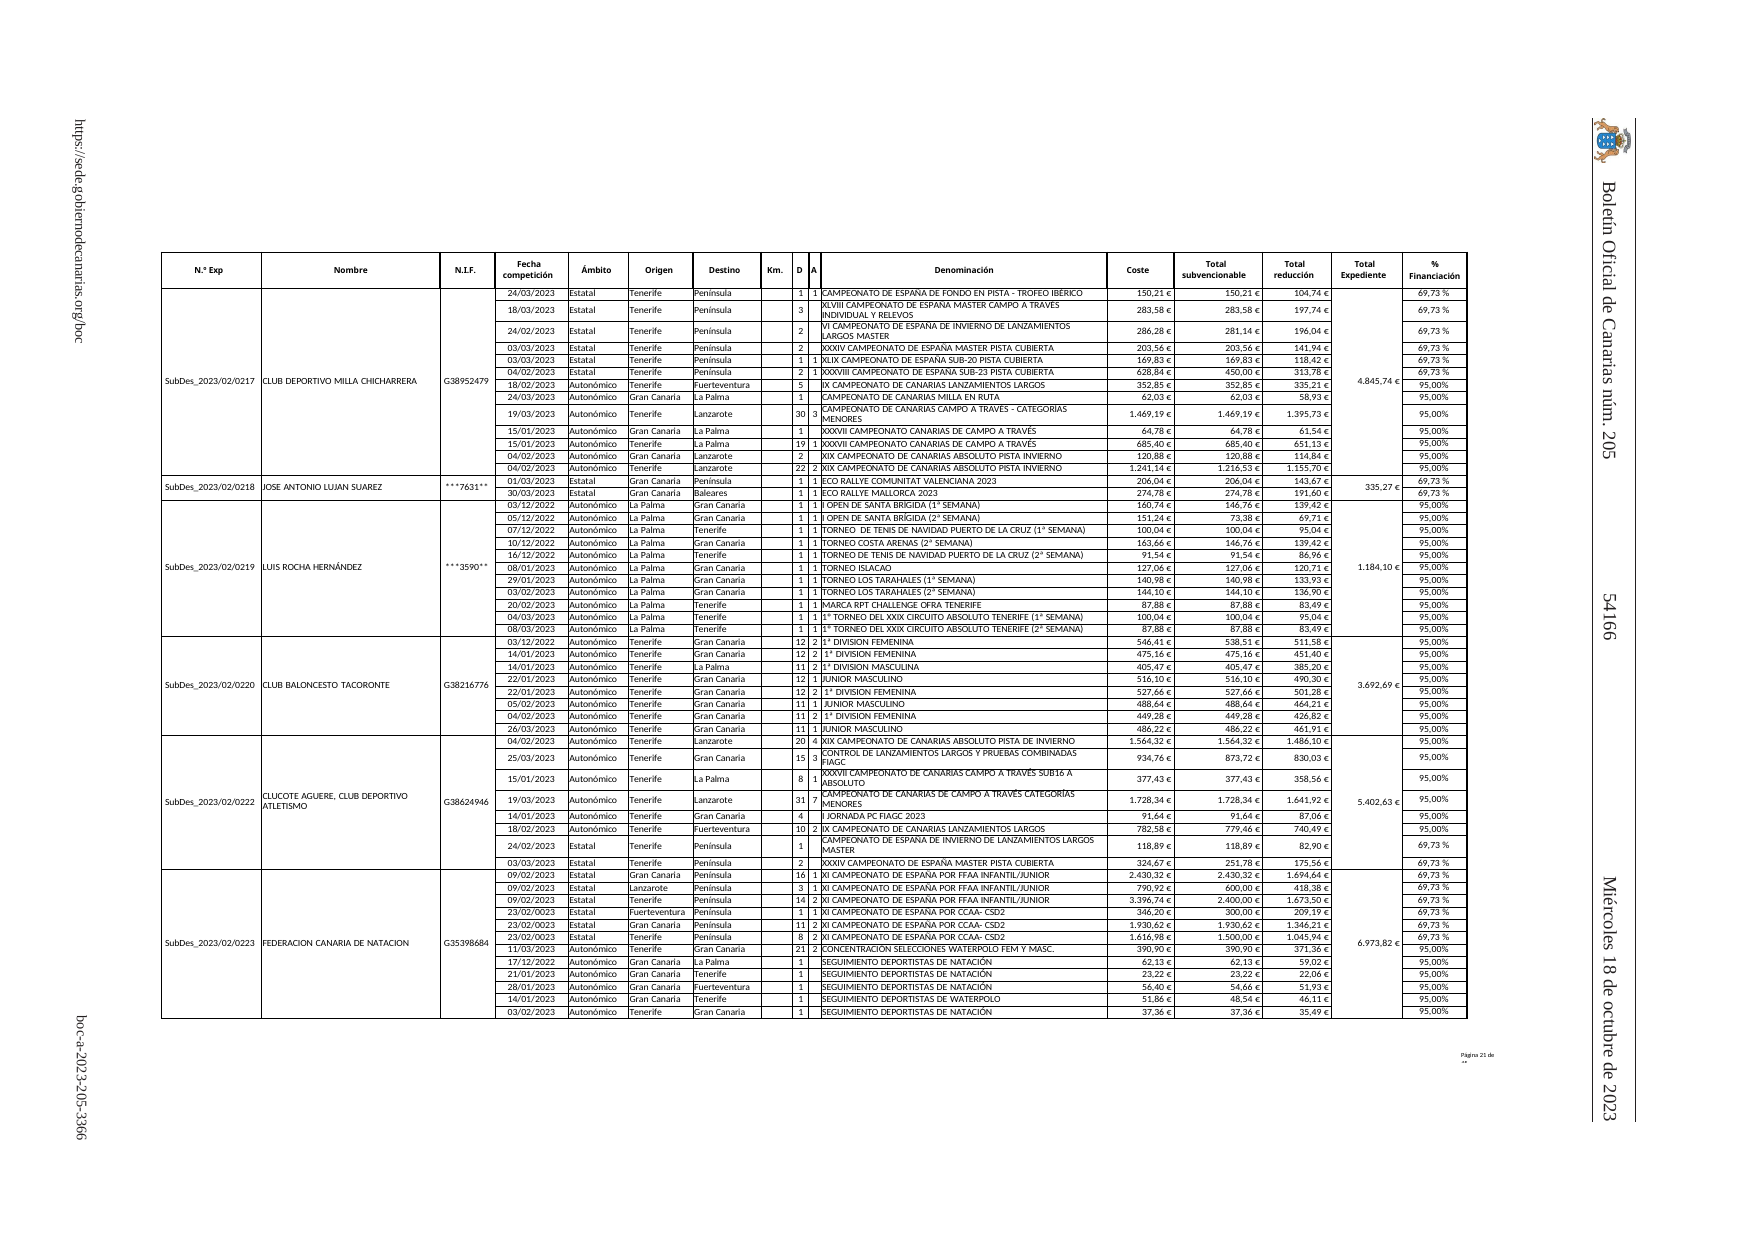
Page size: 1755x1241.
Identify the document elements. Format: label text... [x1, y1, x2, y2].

table_cell 15/01/2023 [496, 426, 568, 438]
table_cell 20/02/2023 [496, 600, 568, 611]
table_cell 11/03/2023 [496, 945, 568, 956]
table_cell 120,71 € [1263, 563, 1331, 574]
table_cell 23/02/0023 [496, 920, 568, 931]
table_cell XLIX CAMPEONATO DE ESPAÑA SUB-20 PISTA CUBIERTA [822, 355, 1107, 366]
table_cell [762, 969, 792, 981]
table_cell 3.692,69 € [1332, 637, 1402, 735]
table_cell 1 [793, 550, 808, 562]
table_cell [762, 674, 792, 686]
table_cell 48,54 € [1175, 994, 1262, 1006]
table_cell [762, 836, 792, 857]
table_cell Autonómico [569, 405, 628, 425]
table_cell SEGUIMIENTO DEPORTISTAS DE NATACIÓN [822, 1007, 1107, 1018]
table_cell 35,49 € [1263, 1007, 1331, 1018]
table_cell JUNIOR MASCULINO [822, 699, 1107, 710]
table_cell 127,06 € [1108, 563, 1174, 574]
table_cell XIX CAMPEONATO DE CANARIAS ABSOLUTO PISTA INVIERNO [822, 464, 1107, 475]
table_cell 169,83 € [1175, 355, 1262, 366]
table_cell I OPEN DE SANTA BRÍGIDA (1ª SEMANA) [822, 501, 1107, 512]
table_cell 144,10 € [1175, 588, 1262, 599]
table_cell XXXVIII CAMPEONATO DE ESPAÑA SUB-23 PISTA CUBIERTA [822, 368, 1107, 379]
table_cell [762, 476, 792, 487]
table_cell ECO RALLYE MALLORCA 2023 [822, 488, 1107, 499]
table_cell Estatal [569, 476, 628, 487]
table_cell 95,00% [1403, 538, 1466, 549]
table_cell 87,88 € [1108, 600, 1174, 611]
table_cell 628,84 € [1108, 368, 1174, 379]
table_cell 12 [793, 687, 808, 698]
table_cell XXXVII CAMPEONATO CANARIAS DE CAMPO A TRAVÉS [822, 439, 1107, 450]
table_cell Península [694, 895, 761, 906]
table_cell 12 [793, 637, 808, 648]
table_header N.I.F. [441, 253, 494, 287]
table_cell [762, 920, 792, 931]
table_cell Tenerife [629, 858, 693, 869]
table_cell CLUB DEPORTIVO MILLA CHICHARRERA [262, 289, 440, 475]
table_cell 1 [793, 588, 808, 599]
table_cell ECO RALLYE COMUNITAT VALENCIANA 2023 [822, 476, 1107, 487]
table_cell 62,03 € [1108, 392, 1174, 404]
table_cell [762, 501, 792, 512]
table_cell 346,20 € [1108, 908, 1174, 919]
table_cell 22 [793, 464, 808, 475]
table_cell Autonómico [569, 687, 628, 698]
table_cell 464,21 € [1263, 699, 1331, 710]
table_cell 2 [793, 368, 808, 379]
table_cell 24/03/2023 [496, 392, 568, 404]
table_cell 19/03/2023 [496, 405, 568, 425]
table_cell 1 [809, 674, 821, 686]
table_cell 95,00% [1403, 392, 1466, 404]
table_cell 1 [809, 883, 821, 894]
table_cell 04/02/2023 [496, 368, 568, 379]
table_cell 1.564,32 € [1175, 736, 1262, 747]
table_cell 1º TORNEO DEL XXIX CIRCUITO ABSOLUTO TENERIFE (1ª SEMANA) [822, 612, 1107, 623]
table_cell XIX CAMPEONATO DE CANARIAS ABSOLUTO PISTA INVIERNO [822, 451, 1107, 462]
table_cell 1.395,73 € [1263, 405, 1331, 425]
table_cell Autonómico [569, 637, 628, 648]
table_cell 23,22 € [1175, 969, 1262, 981]
table_cell Tenerife [694, 994, 761, 1006]
table_cell Autonómico [569, 513, 628, 524]
table_cell Tenerife [629, 662, 693, 673]
table_cell Estatal [569, 858, 628, 869]
table_cell 385,20 € [1263, 662, 1331, 673]
table_header Ámbito [569, 253, 628, 287]
table_cell Autonómico [569, 945, 628, 956]
table_cell 95,00% [1403, 612, 1466, 623]
table_cell Autonómico [569, 662, 628, 673]
table_cell XIX CAMPEONATO DE CANARIAS ABSOLUTO PISTA DE INVIERNO [822, 736, 1107, 747]
table_cell Tenerife [629, 895, 693, 906]
table_cell 405,47 € [1175, 662, 1262, 673]
table_cell 03/03/2023 [496, 343, 568, 354]
table_cell 335,27 € [1332, 476, 1402, 499]
table_cell [762, 538, 792, 549]
table_cell 1 [809, 625, 821, 636]
table_cell 95,00% [1403, 662, 1466, 673]
table_cell Estatal [569, 870, 628, 882]
table_cell 64,78 € [1175, 426, 1262, 438]
table_cell 1 [793, 625, 808, 636]
table_cell 4 [793, 811, 808, 823]
table_cell SubDes_2023/02/0217 [162, 289, 261, 475]
table_cell CONCENTRACIÓN SELECCIONES WATERPOLO FEM Y MASC. [822, 945, 1107, 956]
table_cell 203,56 € [1108, 343, 1174, 354]
table_cell 30/03/2023 [496, 488, 568, 499]
table_cell 21 [793, 945, 808, 956]
table_cell [762, 908, 792, 919]
table_cell 873,72 € [1175, 749, 1262, 768]
table_cell ***3590** [441, 501, 495, 636]
table_cell 140,98 € [1108, 575, 1174, 586]
table_cell Autonómico [569, 464, 628, 475]
table_cell 95,00% [1403, 575, 1466, 586]
table_cell Península [694, 289, 761, 300]
table_cell Gran Canaria [694, 674, 761, 686]
table_cell 2 [809, 824, 821, 835]
table_cell 62,13 € [1108, 957, 1174, 968]
table_cell [762, 994, 792, 1006]
table_cell [762, 405, 792, 425]
table_cell FEDERACION CANARIA DE NATACION [262, 870, 440, 1018]
table_cell 82,90 € [1263, 836, 1331, 857]
table_cell 203,56 € [1175, 343, 1262, 354]
table_cell 150,21 € [1175, 289, 1262, 300]
table_cell 95,00% [1403, 439, 1466, 450]
table_cell [762, 858, 792, 869]
table_cell Península [694, 836, 761, 857]
table_cell XI CAMPEONATO DE ESPAÑA POR CCAA- CSD2 [822, 908, 1107, 919]
table_cell 1 [793, 426, 808, 438]
table_cell 69,73 % [1403, 322, 1466, 342]
table_cell 486,22 € [1175, 724, 1262, 735]
table_cell XXXIV CAMPEONATO DE ESPAÑA MASTER PISTA CUBIERTA [822, 343, 1107, 354]
table_cell Gran Canaria [629, 969, 693, 981]
table_cell Autonómico [569, 770, 628, 789]
table_cell Gran Canaria [629, 982, 693, 993]
table_cell 1.728,34 € [1175, 791, 1262, 810]
table_cell 95,00% [1403, 982, 1466, 993]
table_cell 04/02/2023 [496, 451, 568, 462]
table_cell CAMPEONATO DE CANARIAS MILLA EN RUTA [822, 392, 1107, 404]
table_cell Lanzarote [694, 405, 761, 425]
table_cell 934,76 € [1108, 749, 1174, 768]
table_cell 1 [793, 476, 808, 487]
table_cell 08/01/2023 [496, 563, 568, 574]
table_cell [762, 687, 792, 698]
table_cell Península [694, 476, 761, 487]
table_cell 1.045,94 € [1263, 932, 1331, 943]
table_cell 790,92 € [1108, 883, 1174, 894]
table_cell 69,73 % [1403, 368, 1466, 379]
table_cell 54,66 € [1175, 982, 1262, 993]
table_cell Fuerteventura [694, 824, 761, 835]
table_cell 546,41 € [1108, 637, 1174, 648]
table_cell Estatal [569, 883, 628, 894]
table_cell 830,03 € [1263, 749, 1331, 768]
table_cell 251,78 € [1175, 858, 1262, 869]
table_cell 1 [809, 870, 821, 882]
table_cell Tenerife [629, 699, 693, 710]
table_cell Gran Canaria [629, 392, 693, 404]
table_cell Autonómico [569, 649, 628, 661]
table_cell Tenerife [629, 811, 693, 823]
table_cell 28/01/2023 [496, 982, 568, 993]
table_cell Gran Canaria [629, 476, 693, 487]
table_cell 1.694,64 € [1263, 870, 1331, 882]
table_cell Gran Canaria [694, 811, 761, 823]
table_cell 69,73 % [1403, 343, 1466, 354]
table_cell 2 [809, 932, 821, 943]
table_cell 95,00% [1403, 969, 1466, 981]
table_cell [809, 343, 821, 354]
table_cell Tenerife [694, 600, 761, 611]
table_cell 83,49 € [1263, 625, 1331, 636]
text Miércoles 18 de octubre de 2023 [1600, 876, 1621, 1124]
table_cell 2.400,00 € [1175, 895, 1262, 906]
table_header Fecha competición [496, 253, 568, 287]
table_cell Estatal [569, 289, 628, 300]
table_cell Lanzarote [694, 464, 761, 475]
table_cell 127,06 € [1175, 563, 1262, 574]
table_cell 95,00% [1403, 699, 1466, 710]
table_cell CAMPEONATO DE CANARIAS CAMPO A TRAVÉS - CATEGORÍAS MENORES [822, 405, 1107, 425]
table_cell La Palma [629, 625, 693, 636]
table_cell [762, 824, 792, 835]
table_cell Gran Canaria [694, 724, 761, 735]
table_cell 146,76 € [1175, 501, 1262, 512]
table_cell 1.469,19 € [1175, 405, 1262, 425]
table_cell Tenerife [629, 711, 693, 723]
table_cell 95,00% [1403, 957, 1466, 968]
table_cell 2 [809, 464, 821, 475]
table_cell 352,85 € [1175, 380, 1262, 391]
table_cell 2 [793, 858, 808, 869]
table_cell 133,93 € [1263, 575, 1331, 586]
table_cell [762, 368, 792, 379]
table_cell 371,36 € [1263, 945, 1331, 956]
table_cell La Palma [694, 662, 761, 673]
table_cell Autonómico [569, 550, 628, 562]
table_cell 18/03/2023 [496, 301, 568, 321]
table_cell 390,90 € [1108, 945, 1174, 956]
text boc-a-2023-205-3366 [74, 1016, 91, 1145]
table_cell 300,00 € [1175, 908, 1262, 919]
table_cell TORNEO ISLACAO [822, 563, 1107, 574]
table_cell 61,54 € [1263, 426, 1331, 438]
table_cell 1º TORNEO DEL XXIX CIRCUITO ABSOLUTO TENERIFE (2ª SEMANA) [822, 625, 1107, 636]
table_cell 11 [793, 711, 808, 723]
table_cell Tenerife [629, 687, 693, 698]
table_cell [762, 711, 792, 723]
table_cell 1.728,34 € [1108, 791, 1174, 810]
table_cell 274,78 € [1108, 488, 1174, 499]
table_cell Tenerife [629, 322, 693, 342]
table_cell 1ª DIVISION FEMENINA [822, 649, 1107, 661]
table_cell 15 [793, 749, 808, 768]
table_cell XXXVII CAMPEONATO DE CANARIAS CAMPO A TRAVÉS SUB16 A ABSOLUTO [822, 770, 1107, 789]
table_cell Tenerife [629, 824, 693, 835]
table_cell 95,00% [1403, 464, 1466, 475]
table_cell 69,73 % [1403, 488, 1466, 499]
table_cell [762, 380, 792, 391]
table_cell [762, 588, 792, 599]
table_cell Tenerife [629, 380, 693, 391]
table_cell 2 [809, 945, 821, 956]
table_cell Tenerife [629, 945, 693, 956]
table_cell Autonómico [569, 824, 628, 835]
table_cell 2 [793, 343, 808, 354]
table_cell CAMPEONATO DE CANARIAS DE CAMPO A TRAVÉS CATEGORÍAS MENORES [822, 791, 1107, 810]
table_cell 324,67 € [1108, 858, 1174, 869]
table_header Nombre [262, 253, 439, 287]
table_cell 86,96 € [1263, 550, 1331, 562]
table_cell Fuerteventura [694, 982, 761, 993]
table_cell Autonómico [569, 1007, 628, 1018]
table_cell Autonómico [569, 392, 628, 404]
table_cell Tenerife [629, 649, 693, 661]
table_cell [809, 957, 821, 968]
table_cell 31 [793, 791, 808, 810]
table_cell 62,13 € [1175, 957, 1262, 968]
table_cell 281,14 € [1175, 322, 1262, 342]
table_cell Tenerife [629, 439, 693, 450]
table_cell TORNEO COSTA ARENAS (2ª SEMANA) [822, 538, 1107, 549]
table_cell Península [694, 858, 761, 869]
table_cell 95,00% [1403, 513, 1466, 524]
table_cell 140,98 € [1175, 575, 1262, 586]
table_cell 09/02/2023 [496, 895, 568, 906]
table_cell Tenerife [694, 525, 761, 537]
table_cell 11 [793, 699, 808, 710]
table_cell [762, 1007, 792, 1018]
table_cell 486,22 € [1108, 724, 1174, 735]
table_cell 11 [793, 662, 808, 673]
table_cell Autonómico [569, 957, 628, 968]
table_cell Lanzarote [694, 791, 761, 810]
table_cell 95,00% [1403, 380, 1466, 391]
table_cell 160,74 € [1108, 501, 1174, 512]
table_cell 69,73 % [1403, 920, 1466, 931]
table_cell JOSE ANTONIO LUJAN SUAREZ [262, 476, 440, 499]
table_cell [762, 301, 792, 321]
table_cell 19/03/2023 [496, 791, 568, 810]
table_cell 4 [809, 736, 821, 747]
table_cell 12 [793, 649, 808, 661]
table_cell 95,00% [1403, 563, 1466, 574]
table_cell 30 [793, 405, 808, 425]
table_cell Península [694, 322, 761, 342]
table_cell 451,40 € [1263, 649, 1331, 661]
table_cell 51,86 € [1108, 994, 1174, 1006]
table_cell 651,13 € [1263, 439, 1331, 450]
table_cell Tenerife [629, 637, 693, 648]
table_cell 03/12/2022 [496, 501, 568, 512]
table_cell 120,88 € [1175, 451, 1262, 462]
table_cell 17/12/2022 [496, 957, 568, 968]
table_cell [762, 343, 792, 354]
table_cell [809, 858, 821, 869]
table_cell 91,64 € [1108, 811, 1174, 823]
table_cell 1ª DIVISION FEMENINA [822, 637, 1107, 648]
table_header Total reducción [1263, 253, 1331, 287]
table_cell [762, 575, 792, 586]
table_cell 118,89 € [1108, 836, 1174, 857]
table_cell 196,04 € [1263, 322, 1331, 342]
table_cell 191,60 € [1263, 488, 1331, 499]
table_cell 1 [793, 563, 808, 574]
table_cell [762, 612, 792, 623]
table_cell 1 [809, 355, 821, 366]
table_cell 1 [809, 699, 821, 710]
table_cell 4.845,74 € [1332, 289, 1402, 475]
table_cell 1.486,10 € [1263, 736, 1331, 747]
table_cell G35398684 [441, 870, 495, 1018]
table_cell 58,93 € [1263, 392, 1331, 404]
table_cell MARCA RPT CHALLENGE OFRA TENERIFE [822, 600, 1107, 611]
table_cell Tenerife [629, 464, 693, 475]
table_cell SubDes_2023/02/0223 [162, 870, 261, 1018]
table_cell IX CAMPEONATO DE CANARIAS LANZAMIENTOS LARGOS [822, 380, 1107, 391]
table_header N.º Exp [162, 253, 261, 287]
table_cell Gran Canaria [694, 588, 761, 599]
table_cell Autonómico [569, 575, 628, 586]
table_cell 1 [809, 550, 821, 562]
table_cell Gran Canaria [694, 575, 761, 586]
table_cell 100,04 € [1175, 612, 1262, 623]
table_cell 95,00% [1403, 649, 1466, 661]
table_cell 488,64 € [1175, 699, 1262, 710]
table_cell 95,00% [1403, 525, 1466, 537]
table_cell 16/12/2022 [496, 550, 568, 562]
table_cell 37,36 € [1175, 1007, 1262, 1018]
table_cell 14/01/2023 [496, 811, 568, 823]
table_cell [762, 439, 792, 450]
table_cell 69,73 % [1403, 870, 1466, 882]
table_cell 95,00% [1403, 749, 1466, 768]
table_cell 2.430,32 € [1108, 870, 1174, 882]
table_cell 95,00% [1403, 791, 1466, 810]
table_cell Autonómico [569, 699, 628, 710]
table_cell 24/03/2023 [496, 289, 568, 300]
table_cell [762, 749, 792, 768]
table_cell 37,36 € [1108, 1007, 1174, 1018]
table_header Km. [762, 253, 792, 287]
table_cell La Palma [629, 563, 693, 574]
table_cell 11 [793, 724, 808, 735]
table_cell 151,24 € [1108, 513, 1174, 524]
table_cell 25/03/2023 [496, 749, 568, 768]
table_cell 69,73 % [1403, 883, 1466, 894]
table_cell 1.641,92 € [1263, 791, 1331, 810]
table_cell 1 [809, 501, 821, 512]
table_cell La Palma [629, 538, 693, 549]
table_cell Autonómico [569, 969, 628, 981]
table_cell [762, 870, 792, 882]
table_cell Autonómico [569, 426, 628, 438]
table_cell [762, 811, 792, 823]
table_cell 95,00% [1403, 811, 1466, 823]
table_cell 1 [793, 994, 808, 1006]
table_cell 118,89 € [1175, 836, 1262, 857]
table_cell Estatal [569, 932, 628, 943]
table_cell 1 [793, 612, 808, 623]
table_header A [810, 253, 820, 287]
table_cell 1 [809, 575, 821, 586]
table_cell 05/02/2023 [496, 699, 568, 710]
table_cell 95,00% [1403, 711, 1466, 723]
table_cell 2 [809, 662, 821, 673]
table_cell 69,73 % [1403, 289, 1466, 300]
table_cell 1.930,62 € [1108, 920, 1174, 931]
table_cell XI CAMPEONATO DE ESPAÑA POR FFAA INFANTIL/JUNIOR [822, 895, 1107, 906]
table_cell Gran Canaria [694, 563, 761, 574]
table_cell [762, 724, 792, 735]
table_cell La Palma [629, 525, 693, 537]
table_cell 2 [809, 687, 821, 698]
table_cell 2 [809, 649, 821, 661]
table_cell 1.500,00 € [1175, 932, 1262, 943]
table_cell Gran Canaria [694, 649, 761, 661]
table_cell 685,40 € [1108, 439, 1174, 450]
table_cell Tenerife [629, 791, 693, 810]
table_cell 56,40 € [1108, 982, 1174, 993]
table_cell Tenerife [629, 405, 693, 425]
table_header Total Expediente [1332, 253, 1402, 287]
table_cell [762, 699, 792, 710]
table_cell 490,30 € [1263, 674, 1331, 686]
table_cell La Palma [694, 439, 761, 450]
table_cell 1 [793, 982, 808, 993]
table_cell 95,00% [1403, 588, 1466, 599]
table_cell Gran Canaria [629, 488, 693, 499]
table_cell G38952479 [441, 289, 495, 475]
table_cell 15/01/2023 [496, 770, 568, 789]
table_cell 1 [793, 538, 808, 549]
table_cell 09/02/2023 [496, 870, 568, 882]
table_cell 69,73 % [1403, 932, 1466, 943]
table_cell 511,58 € [1263, 637, 1331, 648]
table_cell 59,02 € [1263, 957, 1331, 968]
table_header D [793, 253, 808, 287]
table_cell La Palma [629, 575, 693, 586]
table_cell 313,78 € [1263, 368, 1331, 379]
table_cell Tenerife [629, 736, 693, 747]
table_cell 150,21 € [1108, 289, 1174, 300]
table_cell G38216776 [441, 637, 495, 735]
table_cell 2 [793, 322, 808, 342]
table_cell SubDes_2023/02/0218 [162, 476, 261, 499]
table_cell Baleares [694, 488, 761, 499]
table_cell 1 [809, 476, 821, 487]
table_cell [809, 392, 821, 404]
table_cell Península [694, 355, 761, 366]
table_cell [762, 736, 792, 747]
table_cell 5.402,63 € [1332, 736, 1402, 869]
table_cell SubDes_2023/02/0220 [162, 637, 261, 735]
table_cell 740,49 € [1263, 824, 1331, 835]
table_cell 516,10 € [1108, 674, 1174, 686]
table_cell CAMPEONATO DE ESPAÑA DE FONDO EN PISTA - TROFEO IBÉRICO [822, 289, 1107, 300]
table_cell [762, 563, 792, 574]
table_cell [809, 451, 821, 462]
table_cell Autonómico [569, 380, 628, 391]
table_cell Estatal [569, 343, 628, 354]
table_cell 197,74 € [1263, 301, 1331, 321]
table_cell [762, 895, 792, 906]
table_cell Autonómico [569, 612, 628, 623]
table_cell Gran Canaria [629, 920, 693, 931]
table_cell 95,00% [1403, 637, 1466, 648]
table_cell CLUB BALONCESTO TACORONTE [262, 637, 440, 735]
table_cell SEGUIMIENTO DEPORTISTAS DE NATACIÓN [822, 957, 1107, 968]
table_cell Estatal [569, 836, 628, 857]
table_cell 600,00 € [1175, 883, 1262, 894]
table_cell Estatal [569, 355, 628, 366]
table_cell Autonómico [569, 994, 628, 1006]
table_cell 95,00% [1403, 550, 1466, 562]
table_cell [809, 982, 821, 993]
table_header Origen [629, 253, 692, 287]
table_cell 91,64 € [1175, 811, 1262, 823]
table_cell Península [694, 870, 761, 882]
table_cell 69,73 % [1403, 301, 1466, 321]
table_cell Lanzarote [629, 883, 693, 894]
table_cell 1 [809, 724, 821, 735]
table_cell Gran Canaria [694, 945, 761, 956]
table_cell 1 [809, 488, 821, 499]
table_cell 24/02/2023 [496, 322, 568, 342]
table_cell 69,71 € [1263, 513, 1331, 524]
table_cell 1 [793, 969, 808, 981]
table_cell 1ª DIVISION MASCULINA [822, 662, 1107, 673]
table_cell [809, 811, 821, 823]
table_cell Tenerife [629, 770, 693, 789]
table_cell [762, 649, 792, 661]
table_cell 01/03/2023 [496, 476, 568, 487]
table_cell 1 [793, 488, 808, 499]
table_cell 2 [809, 637, 821, 648]
table_cell 03/12/2022 [496, 637, 568, 648]
table_cell La Palma [694, 426, 761, 438]
table_cell 1 [793, 575, 808, 586]
table_cell 1 [793, 289, 808, 300]
table_cell 95,04 € [1263, 612, 1331, 623]
table_cell 51,93 € [1263, 982, 1331, 993]
table_cell 527,66 € [1175, 687, 1262, 698]
table_cell 1.469,19 € [1108, 405, 1174, 425]
table_cell 143,67 € [1263, 476, 1331, 487]
table_cell CAMPEONATO DE ESPAÑA DE INVIERNO DE LANZAMIENTOS LARGOS MASTER [822, 836, 1107, 857]
table_cell Tenerife [694, 969, 761, 981]
table_cell 08/03/2023 [496, 625, 568, 636]
text https://sede.gobiernodecanarias.org/boc [72, 119, 89, 353]
table_cell 1 [793, 513, 808, 524]
table_cell TORNEO LOS TARAHALES (2ª SEMANA) [822, 588, 1107, 599]
table_cell 87,88 € [1108, 625, 1174, 636]
table_cell 20 [793, 736, 808, 747]
table_cell 07/12/2022 [496, 525, 568, 537]
table_cell 95,00% [1403, 501, 1466, 512]
table_cell 18/02/2023 [496, 824, 568, 835]
table_cell 12 [793, 674, 808, 686]
table_cell Estatal [569, 368, 628, 379]
table_cell 1 [793, 501, 808, 512]
table_cell 3 [793, 301, 808, 321]
table_cell Gran Canaria [629, 957, 693, 968]
table_cell [762, 464, 792, 475]
table_cell 95,00% [1403, 824, 1466, 835]
table_cell 73,38 € [1175, 513, 1262, 524]
table_cell Autonómico [569, 563, 628, 574]
table_cell Autonómico [569, 451, 628, 462]
table_cell 03/03/2023 [496, 355, 568, 366]
table_cell 23,22 € [1108, 969, 1174, 981]
table_cell [809, 322, 821, 342]
table_cell [762, 289, 792, 300]
table_cell 475,16 € [1175, 649, 1262, 661]
table_cell 274,78 € [1175, 488, 1262, 499]
table_cell Península [694, 368, 761, 379]
table_cell 1 [809, 588, 821, 599]
table_cell [762, 625, 792, 636]
table_cell VI CAMPEONATO DE ESPAÑA DE INVIERNO DE LANZAMIENTOS LARGOS MASTER [822, 322, 1107, 342]
table_cell 1 [809, 600, 821, 611]
table_cell 461,91 € [1263, 724, 1331, 735]
table_cell [809, 380, 821, 391]
table_cell 1 [809, 368, 821, 379]
table_cell Autonómico [569, 711, 628, 723]
table_cell [762, 770, 792, 789]
table_cell [762, 883, 792, 894]
table_cell 09/02/2023 [496, 883, 568, 894]
table_cell 8 [793, 932, 808, 943]
table_cell 22,06 € [1263, 969, 1331, 981]
table_cell [762, 322, 792, 342]
table_cell 1 [793, 1007, 808, 1018]
table_cell [809, 1007, 821, 1018]
table_cell Autonómico [569, 600, 628, 611]
table_cell IX CAMPEONATO DE CANARIAS LANZAMIENTOS LARGOS [822, 824, 1107, 835]
table_cell SubDes_2023/02/0219 [162, 501, 261, 636]
table_cell 2 [793, 451, 808, 462]
table_cell 377,43 € [1108, 770, 1174, 789]
table_cell 18/02/2023 [496, 380, 568, 391]
table_cell 100,04 € [1108, 612, 1174, 623]
table_cell 2.430,32 € [1175, 870, 1262, 882]
table_cell [762, 525, 792, 537]
table_cell 23/02/0023 [496, 932, 568, 943]
table_cell Autonómico [569, 736, 628, 747]
table_cell Lanzarote [694, 736, 761, 747]
table_cell 69,73 % [1403, 858, 1466, 869]
table_cell 450,00 € [1175, 368, 1262, 379]
table_cell [762, 488, 792, 499]
table_cell Península [694, 301, 761, 321]
table_cell 1 [809, 538, 821, 549]
table_cell 1 [809, 525, 821, 537]
table_cell JUNIOR MASCULINO [822, 674, 1107, 686]
table_cell 139,42 € [1263, 538, 1331, 549]
table_cell Autonómico [569, 982, 628, 993]
table_cell Gran Canaria [694, 637, 761, 648]
table_cell XI CAMPEONATO DE ESPAÑA POR FFAA INFANTIL/JUNIOR [822, 883, 1107, 894]
table_cell I OPEN DE SANTA BRÍGIDA (2ª SEMANA) [822, 513, 1107, 524]
table_cell 03/02/2023 [496, 588, 568, 599]
table_cell Estatal [569, 301, 628, 321]
table_cell 501,28 € [1263, 687, 1331, 698]
table_cell Tenerife [629, 301, 693, 321]
table_cell 1 [809, 289, 821, 300]
table_cell 64,78 € [1108, 426, 1174, 438]
table_cell 87,88 € [1175, 625, 1262, 636]
table_cell Gran Canaria [694, 699, 761, 710]
table_cell 146,76 € [1175, 538, 1262, 549]
table_cell La Palma [629, 612, 693, 623]
table_cell La Palma [694, 770, 761, 789]
table_cell Fuerteventura [694, 380, 761, 391]
table_cell Estatal [569, 920, 628, 931]
table_cell SubDes_2023/02/0222 [162, 736, 261, 869]
table_cell 95,00% [1403, 1007, 1466, 1018]
table_cell Autonómico [569, 501, 628, 512]
table_cell 1 [809, 908, 821, 919]
table_cell Gran Canaria [694, 749, 761, 768]
table_cell Gran Canaria [694, 538, 761, 549]
table_cell 26/03/2023 [496, 724, 568, 735]
table_cell Autonómico [569, 538, 628, 549]
table_cell I JORNADA PC FIAGC 2023 [822, 811, 1107, 823]
table_cell 335,21 € [1263, 380, 1331, 391]
table_cell Autonómico [569, 749, 628, 768]
table_cell [762, 982, 792, 993]
table_cell [809, 969, 821, 981]
table_cell Tenerife [629, 674, 693, 686]
table_cell 14/01/2023 [496, 649, 568, 661]
table_cell TORNEO LOS TARAHALES (1ª SEMANA) [822, 575, 1107, 586]
table_cell 83,49 € [1263, 600, 1331, 611]
table_cell 358,56 € [1263, 770, 1331, 789]
table_cell 1.155,70 € [1263, 464, 1331, 475]
table_cell TORNEO DE TENIS DE NAVIDAD PUERTO DE LA CRUZ (2ª SEMANA) [822, 550, 1107, 562]
table_cell 95,00% [1403, 600, 1466, 611]
table_cell 15/01/2023 [496, 439, 568, 450]
table_cell Gran Canaria [694, 513, 761, 524]
table_cell [809, 836, 821, 857]
table_cell [762, 355, 792, 366]
text 54166 [1600, 593, 1621, 642]
table_cell 685,40 € [1175, 439, 1262, 450]
table_cell 516,10 € [1175, 674, 1262, 686]
table_cell 95,00% [1403, 770, 1466, 789]
table_cell 69,73 % [1403, 895, 1466, 906]
table_cell 05/12/2022 [496, 513, 568, 524]
table_cell La Palma [629, 600, 693, 611]
table_cell XXXVII CAMPEONATO CANARIAS DE CAMPO A TRAVÉS [822, 426, 1107, 438]
table_cell 19 [793, 439, 808, 450]
table_cell 95,04 € [1263, 525, 1331, 537]
table_cell XXXIV CAMPEONATO DE ESPAÑA MASTER PISTA CUBIERTA [822, 858, 1107, 869]
table_cell 04/02/2023 [496, 736, 568, 747]
table_header Destino [694, 253, 760, 287]
table_cell 14 [793, 895, 808, 906]
table_cell Gran Canaria [629, 451, 693, 462]
table_cell 69,73 % [1403, 355, 1466, 366]
table_cell 69,73 % [1403, 476, 1466, 487]
table_cell Autonómico [569, 791, 628, 810]
table_cell [762, 550, 792, 562]
table_cell La Palma [694, 392, 761, 404]
table_cell 91,54 € [1108, 550, 1174, 562]
table_cell 100,04 € [1108, 525, 1174, 537]
table_cell [762, 932, 792, 943]
table_cell La Palma [629, 550, 693, 562]
table_cell Autonómico [569, 674, 628, 686]
table_cell 206,04 € [1108, 476, 1174, 487]
table_cell Gran Canaria [629, 870, 693, 882]
table_cell [762, 600, 792, 611]
table_cell [762, 945, 792, 956]
table_cell [762, 637, 792, 648]
table_cell 475,16 € [1108, 649, 1174, 661]
table_cell Gran Canaria [694, 687, 761, 698]
table_cell 04/02/2023 [496, 464, 568, 475]
table_cell Tenerife [629, 289, 693, 300]
table_cell Autonómico [569, 588, 628, 599]
table_cell [762, 451, 792, 462]
table_cell 62,03 € [1175, 392, 1262, 404]
table_cell 8 [793, 770, 808, 789]
table_cell 87,88 € [1175, 600, 1262, 611]
table_cell 7 [809, 791, 821, 810]
table_cell [762, 662, 792, 673]
table_cell 118,42 € [1263, 355, 1331, 366]
table_cell 1 [809, 770, 821, 789]
table_cell 2 [809, 711, 821, 723]
table_cell 527,66 € [1108, 687, 1174, 698]
table_cell 1.241,14 € [1108, 464, 1174, 475]
table_cell Lanzarote [694, 451, 761, 462]
table_cell 488,64 € [1108, 699, 1174, 710]
table_cell 3 [809, 405, 821, 425]
table_cell La Palma [629, 513, 693, 524]
table_cell LUIS ROCHA HERNÁNDEZ [262, 501, 440, 636]
table_cell XI CAMPEONATO DE ESPAÑA POR CCAA- CSD2 [822, 932, 1107, 943]
table_cell 46,11 € [1263, 994, 1331, 1006]
table_cell 449,28 € [1175, 711, 1262, 723]
table_cell 22/01/2023 [496, 674, 568, 686]
table_cell Tenerife [629, 749, 693, 768]
table_cell Estatal [569, 895, 628, 906]
table_cell 03/03/2023 [496, 858, 568, 869]
table_header Total subvencionable [1175, 253, 1262, 287]
table_cell G38624946 [441, 736, 495, 869]
table_cell 95,00% [1403, 736, 1466, 747]
table_cell 3.396,74 € [1108, 895, 1174, 906]
table_cell [809, 426, 821, 438]
table_cell 91,54 € [1175, 550, 1262, 562]
table_cell Estatal [569, 488, 628, 499]
table_cell 22/01/2023 [496, 687, 568, 698]
table_cell 1.616,98 € [1108, 932, 1174, 943]
table_cell Gran Canaria [694, 711, 761, 723]
table_cell 1 [793, 908, 808, 919]
table_cell 04/02/2023 [496, 711, 568, 723]
table_cell 1 [793, 525, 808, 537]
table_cell Estatal [569, 908, 628, 919]
table_cell 95,00% [1403, 625, 1466, 636]
table_cell 95,00% [1403, 724, 1466, 735]
table_cell 1ª DIVISION FEMENINA [822, 711, 1107, 723]
table_cell Estatal [569, 322, 628, 342]
table_cell [809, 994, 821, 1006]
table_cell 782,58 € [1108, 824, 1174, 835]
table_cell 04/03/2023 [496, 612, 568, 623]
table_cell 2 [809, 920, 821, 931]
table_cell 1.346,21 € [1263, 920, 1331, 931]
table_cell 5 [793, 380, 808, 391]
table_cell 405,47 € [1108, 662, 1174, 673]
table_cell 87,06 € [1263, 811, 1331, 823]
table_cell CONTROL DE LANZAMIENTOS LARGOS Y PRUEBAS COMBINADAS FIAGC [822, 749, 1107, 768]
table_cell 1.673,50 € [1263, 895, 1331, 906]
table_cell 95,00% [1403, 687, 1466, 698]
table_cell 139,42 € [1263, 501, 1331, 512]
table_cell XI CAMPEONATO DE ESPAÑA POR FFAA INFANTIL/JUNIOR [822, 870, 1107, 882]
table_header % Financiación [1403, 253, 1466, 287]
table_cell 95,00% [1403, 674, 1466, 686]
table_cell ***7631** [441, 476, 495, 499]
table_cell 14/01/2023 [496, 662, 568, 673]
table_cell 1 [793, 600, 808, 611]
table_cell 449,28 € [1108, 711, 1174, 723]
table_cell JUNIOR MASCULINO [822, 724, 1107, 735]
table_cell 14/01/2023 [496, 994, 568, 1006]
table_cell 209,19 € [1263, 908, 1331, 919]
table_cell Península [694, 883, 761, 894]
table_cell 283,58 € [1108, 301, 1174, 321]
table_cell 163,66 € [1108, 538, 1174, 549]
table_cell 1 [793, 957, 808, 968]
table_cell XLVIII CAMPEONATO DE ESPAÑA MASTER CAMPO A TRAVÉS INDIVIDUAL Y RELEVOS [822, 301, 1107, 321]
table_cell TORNEO DE TENIS DE NAVIDAD PUERTO DE LA CRUZ (1ª SEMANA) [822, 525, 1107, 537]
table_cell 104,74 € [1263, 289, 1331, 300]
table_cell La Palma [629, 588, 693, 599]
table_cell SEGUIMIENTO DEPORTISTAS DE NATACIÓN [822, 969, 1107, 981]
table_cell La Palma [629, 501, 693, 512]
table_cell Tenerife [629, 355, 693, 366]
table_cell 3 [793, 883, 808, 894]
table_cell 1.930,62 € [1175, 920, 1262, 931]
table_cell CLUCOTE AGUERE, CLUB DEPORTIVO ATLETISMO [262, 736, 440, 869]
table_cell Gran Canaria [694, 1007, 761, 1018]
table_cell 21/01/2023 [496, 969, 568, 981]
table_cell Autonómico [569, 525, 628, 537]
table_cell 95,00% [1403, 945, 1466, 956]
table_cell La Palma [694, 957, 761, 968]
table_cell Gran Canaria [629, 426, 693, 438]
table_cell 1.184,10 € [1332, 501, 1402, 636]
table_cell Tenerife [694, 625, 761, 636]
table_cell XI CAMPEONATO DE ESPAÑA POR CCAA- CSD2 [822, 920, 1107, 931]
table_header Denominación [822, 253, 1106, 287]
table_cell 95,00% [1403, 426, 1466, 438]
table_cell 377,43 € [1175, 770, 1262, 789]
table_cell Tenerife [629, 932, 693, 943]
table_cell 538,51 € [1175, 637, 1262, 648]
table_cell 418,38 € [1263, 883, 1331, 894]
table_cell 175,56 € [1263, 858, 1331, 869]
table_cell SEGUIMIENTO DEPORTISTAS DE NATACIÓN [822, 982, 1107, 993]
table_cell 1 [809, 563, 821, 574]
table_cell 95,00% [1403, 405, 1466, 425]
table_cell 23/02/0023 [496, 908, 568, 919]
table_cell 95,00% [1403, 994, 1466, 1006]
table_cell 3 [809, 749, 821, 768]
table_cell Gran Canaria [629, 994, 693, 1006]
table_cell Tenerife [629, 368, 693, 379]
table_cell 1 [809, 439, 821, 450]
table_cell [762, 426, 792, 438]
table_cell 120,88 € [1108, 451, 1174, 462]
table_cell 1 [793, 355, 808, 366]
table_cell 10 [793, 824, 808, 835]
table_cell SEGUIMIENTO DEPORTISTAS DE WATERPOLO [822, 994, 1107, 1006]
table_cell Gran Canaria [694, 501, 761, 512]
table_cell 144,10 € [1108, 588, 1174, 599]
text Boletín Oficial de Canarias núm. 205 [1599, 181, 1620, 462]
table_header Coste [1108, 253, 1173, 287]
table_cell Tenerife [629, 1007, 693, 1018]
table_cell 16 [793, 870, 808, 882]
table_cell 286,28 € [1108, 322, 1174, 342]
table_cell 114,84 € [1263, 451, 1331, 462]
table_cell Península [694, 920, 761, 931]
table_cell 100,04 € [1175, 525, 1262, 537]
table_cell 390,90 € [1175, 945, 1262, 956]
table_cell Autonómico [569, 439, 628, 450]
table_cell Autonómico [569, 724, 628, 735]
table_cell [762, 791, 792, 810]
table_cell 10/12/2022 [496, 538, 568, 549]
table_cell Tenerife [629, 724, 693, 735]
table_cell [809, 301, 821, 321]
table_cell 1 [793, 836, 808, 857]
table_cell Península [694, 932, 761, 943]
table_cell Península [694, 908, 761, 919]
table_cell 136,90 € [1263, 588, 1331, 599]
table_cell 352,85 € [1108, 380, 1174, 391]
table_cell 283,58 € [1175, 301, 1262, 321]
table_cell 1 [809, 612, 821, 623]
table_cell Tenerife [694, 612, 761, 623]
table_cell 1 [809, 513, 821, 524]
table_cell 69,73 % [1403, 836, 1466, 857]
table_cell 6.973,82 € [1332, 870, 1402, 1018]
table_cell 69,73 % [1403, 908, 1466, 919]
table_cell Fuerteventura [629, 908, 693, 919]
table_cell 1 [793, 392, 808, 404]
table_cell Tenerife [694, 550, 761, 562]
table_cell 1.216,53 € [1175, 464, 1262, 475]
table_cell Tenerife [629, 836, 693, 857]
table_cell Autonómico [569, 625, 628, 636]
table_cell [762, 392, 792, 404]
table_cell 426,82 € [1263, 711, 1331, 723]
table_cell 1.564,32 € [1108, 736, 1174, 747]
table_cell [762, 513, 792, 524]
table_cell 206,04 € [1175, 476, 1262, 487]
table_cell 11 [793, 920, 808, 931]
table_cell 24/02/2023 [496, 836, 568, 857]
table_cell Tenerife [629, 343, 693, 354]
table_cell Autonómico [569, 811, 628, 823]
table_cell 141,94 € [1263, 343, 1331, 354]
table_cell [762, 957, 792, 968]
table_cell 03/02/2023 [496, 1007, 568, 1018]
table_cell 1ª DIVISION FEMENINA [822, 687, 1107, 698]
table_cell 29/01/2023 [496, 575, 568, 586]
table_cell Península [694, 343, 761, 354]
table_cell 169,83 € [1108, 355, 1174, 366]
table_cell 95,00% [1403, 451, 1466, 462]
table_cell 779,46 € [1175, 824, 1262, 835]
table_cell 2 [809, 895, 821, 906]
